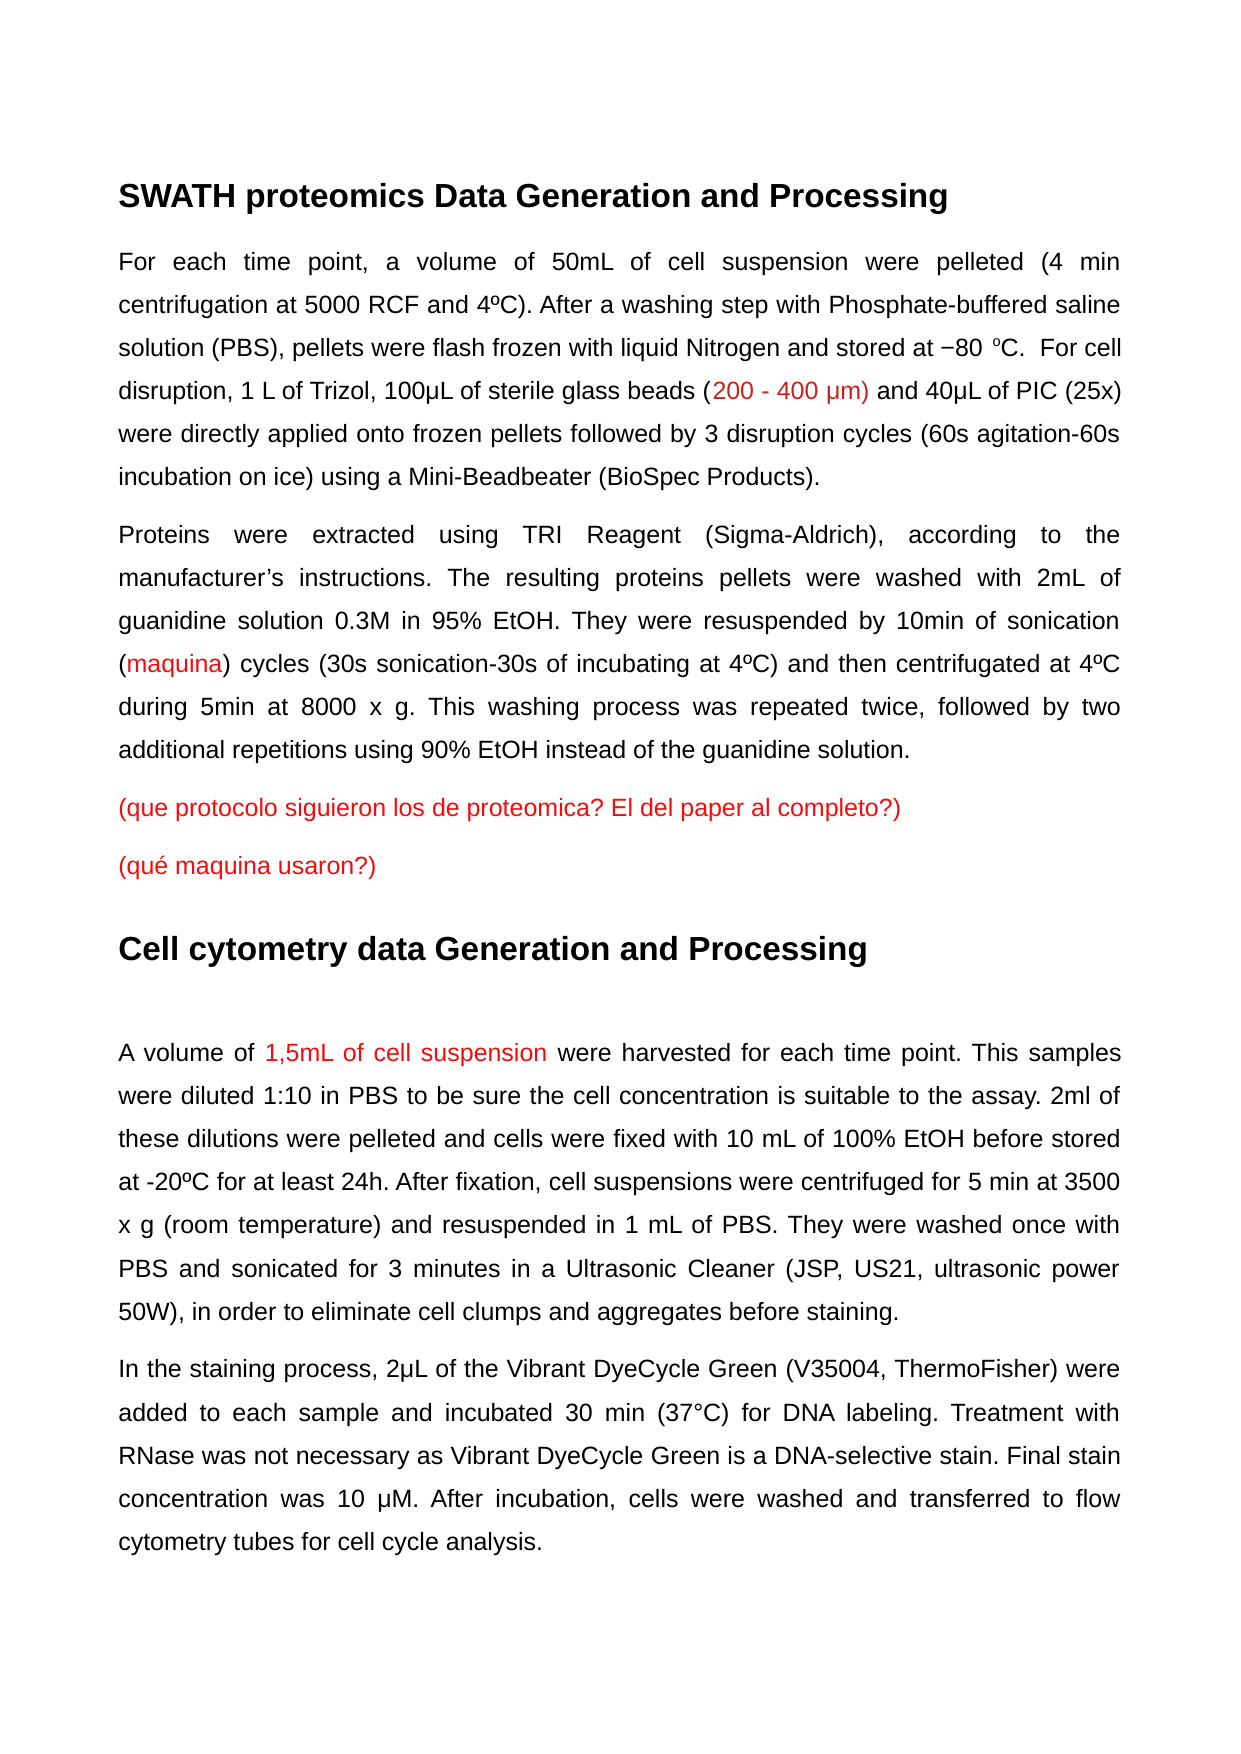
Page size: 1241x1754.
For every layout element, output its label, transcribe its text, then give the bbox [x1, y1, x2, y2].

text (que protocolo siguieron los de proteomica? El del paper al completo?) [118, 793, 1122, 822]
text (qué maquina usaron?) [118, 851, 1122, 879]
subtitle Cell cytometry data Generation and Processing [118, 929, 1122, 968]
subtitle SWATH proteomics Data Generation and Processing [118, 176, 1122, 215]
text A volume of 1,5mL of cell suspension were harvested for each time point. This samples were diluted 1:10 in PBS to be sure the cell concentration is suitable to the assay. 2ml of these dilutions were pelleted and cells were ﬁxed with 10 mL of 100% EtOH before stored at -20ºC for at least 24h. After fixation, cell suspensions were centrifuged for 5 min at 3500 x g (room temperature) and resuspended in 1 mL of PBS. They were washed once with PBS and sonicated for 3 minutes in a Ultrasonic Cleaner (JSP, US21, ultrasonic power 50W), in order to eliminate cell clumps and aggregates before staining. [118, 1038, 1122, 1326]
text In the staining process, 2μL of the Vibrant DyeCycle Green (V35004, ThermoFisher) were added to each sample and incubated 30 min (37°C) for DNA labeling. Treatment with RNase was not necessary as Vibrant DyeCycle Green is a DNA-selective stain. Final stain concentration was 10 μM. After incubation, cells were washed and transferred to ﬂow cytometry tubes for cell cycle analysis. [118, 1354, 1122, 1556]
text For each time point, a volume of 50mL of cell suspension were pelleted (4 min centrifugation at 5000 RCF and 4ºC). After a washing step with Phosphate-buffered saline solution (PBS), pellets were flash frozen with liquid Nitrogen and stored at −80 oC. For cell disruption, 1 L of Trizol, 100μL of sterile glass beads (200 - 400 μm) and 40μL of PIC (25x) were directly applied onto frozen pellets followed by 3 disruption cycles (60s agitation-60s incubation on ice) using a Mini-Beadbeater (BioSpec Products). [118, 246, 1122, 491]
text Proteins were extracted using TRI Reagent (Sigma-Aldrich), according to the manufacturer’s instructions. The resulting proteins pellets were washed with 2mL of guanidine solution 0.3M in 95% EtOH. They were resuspended by 10min of sonication (maquina) cycles (30s sonication-30s of incubating at 4ºC) and then centrifugated at 4ºC during 5min at 8000 x g. This washing process was repeated twice, followed by two additional repetitions using 90% EtOH instead of the guanidine solution. [118, 520, 1122, 764]
